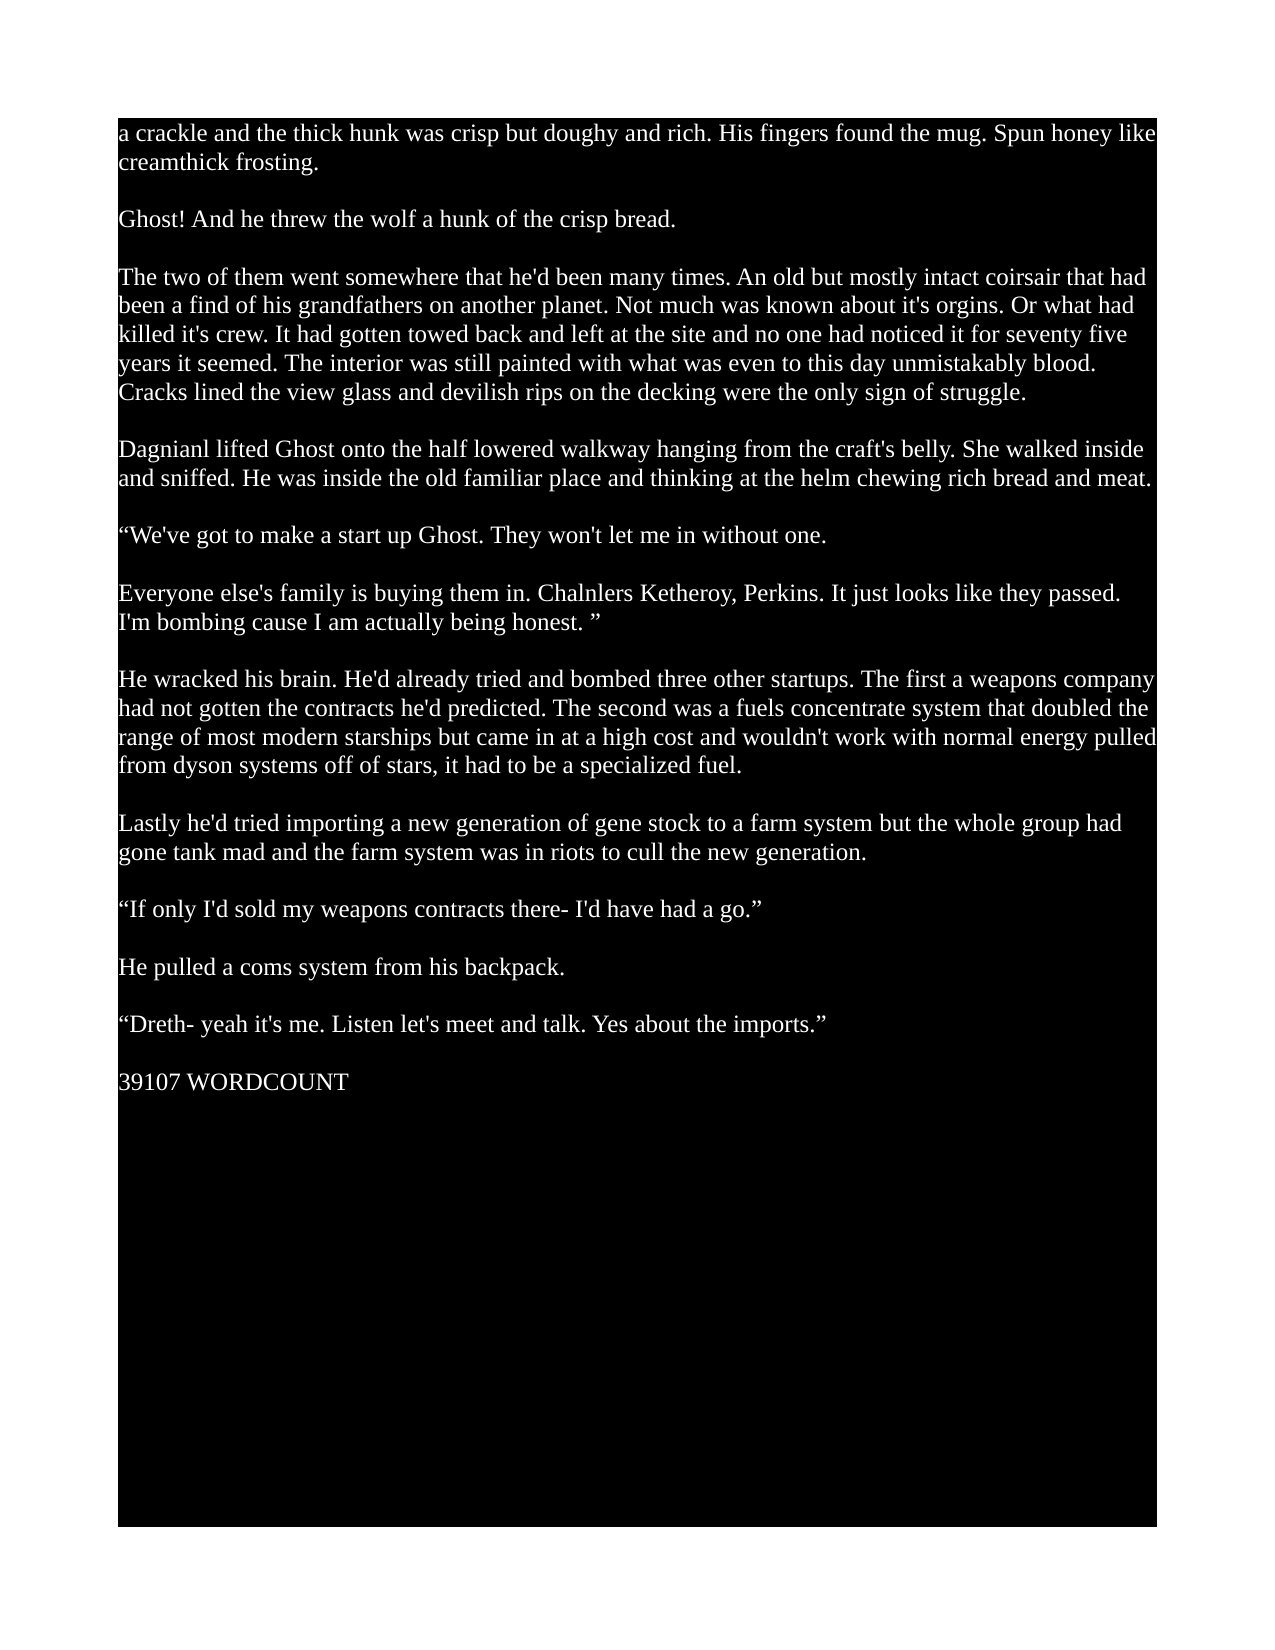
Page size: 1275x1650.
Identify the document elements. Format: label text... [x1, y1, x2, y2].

text He wracked his brain. He'd already tried and bombed three other startups. The first a weapons company had not gotten the contracts he'd predicted. The second was a fuels concentrate system that doubled the range of most modern starships but came in at a high cost and wouldn't work with normal energy pulled from dyson systems off of stars, it had to be a specialized fuel. [118, 664, 1157, 779]
text Dagnianl lifted Ghost onto the half lowered walkway hanging from the craft's belly. She walked inside and sniffed. He was inside the old familiar place and thinking at the helm chewing rich bread and meat. [118, 434, 1157, 492]
text 39107 WORDCOUNT [118, 1067, 1157, 1096]
text The two of them went somewhere that he'd been many times. An old but mostly intact coirsair that had been a find of his grandfathers on another planet. Not much was known about it's orgins. Or what had killed it's crew. It had gotten towed back and left at the site and no one had noticed it for seventy five years it seemed. The interior was still painted with what was even to this day unmistakably blood. Cracks lined the view glass and devilish rips on the decking were the only sign of struggle. [118, 262, 1157, 406]
text Ghost! And he threw the wolf a hunk of the crisp bread. [118, 204, 1157, 233]
text He pulled a coms system from his backpack. “Dreth- yeah it's me. Listen let's meet and talk. Yes about the imports.” [118, 952, 1157, 1038]
text a crackle and the thick hunk was crisp but doughy and rich. His fingers found the mug. Spun honey like creamthick frosting. [118, 118, 1157, 176]
text Lastly he'd tried importing a new generation of gene stock to a farm system but the whole group had gone tank mad and the farm system was in riots to cull the new generation. “If only I'd sold my weapons contracts there- I'd have had a go.” [118, 808, 1157, 923]
text “We've got to make a start up Ghost. They won't let me in without one. Everyone else's family is buying them in. Chalnlers Ketheroy, Perkins. It just looks like they passed. I'm bombing cause I am actually being honest. ” [118, 521, 1157, 636]
